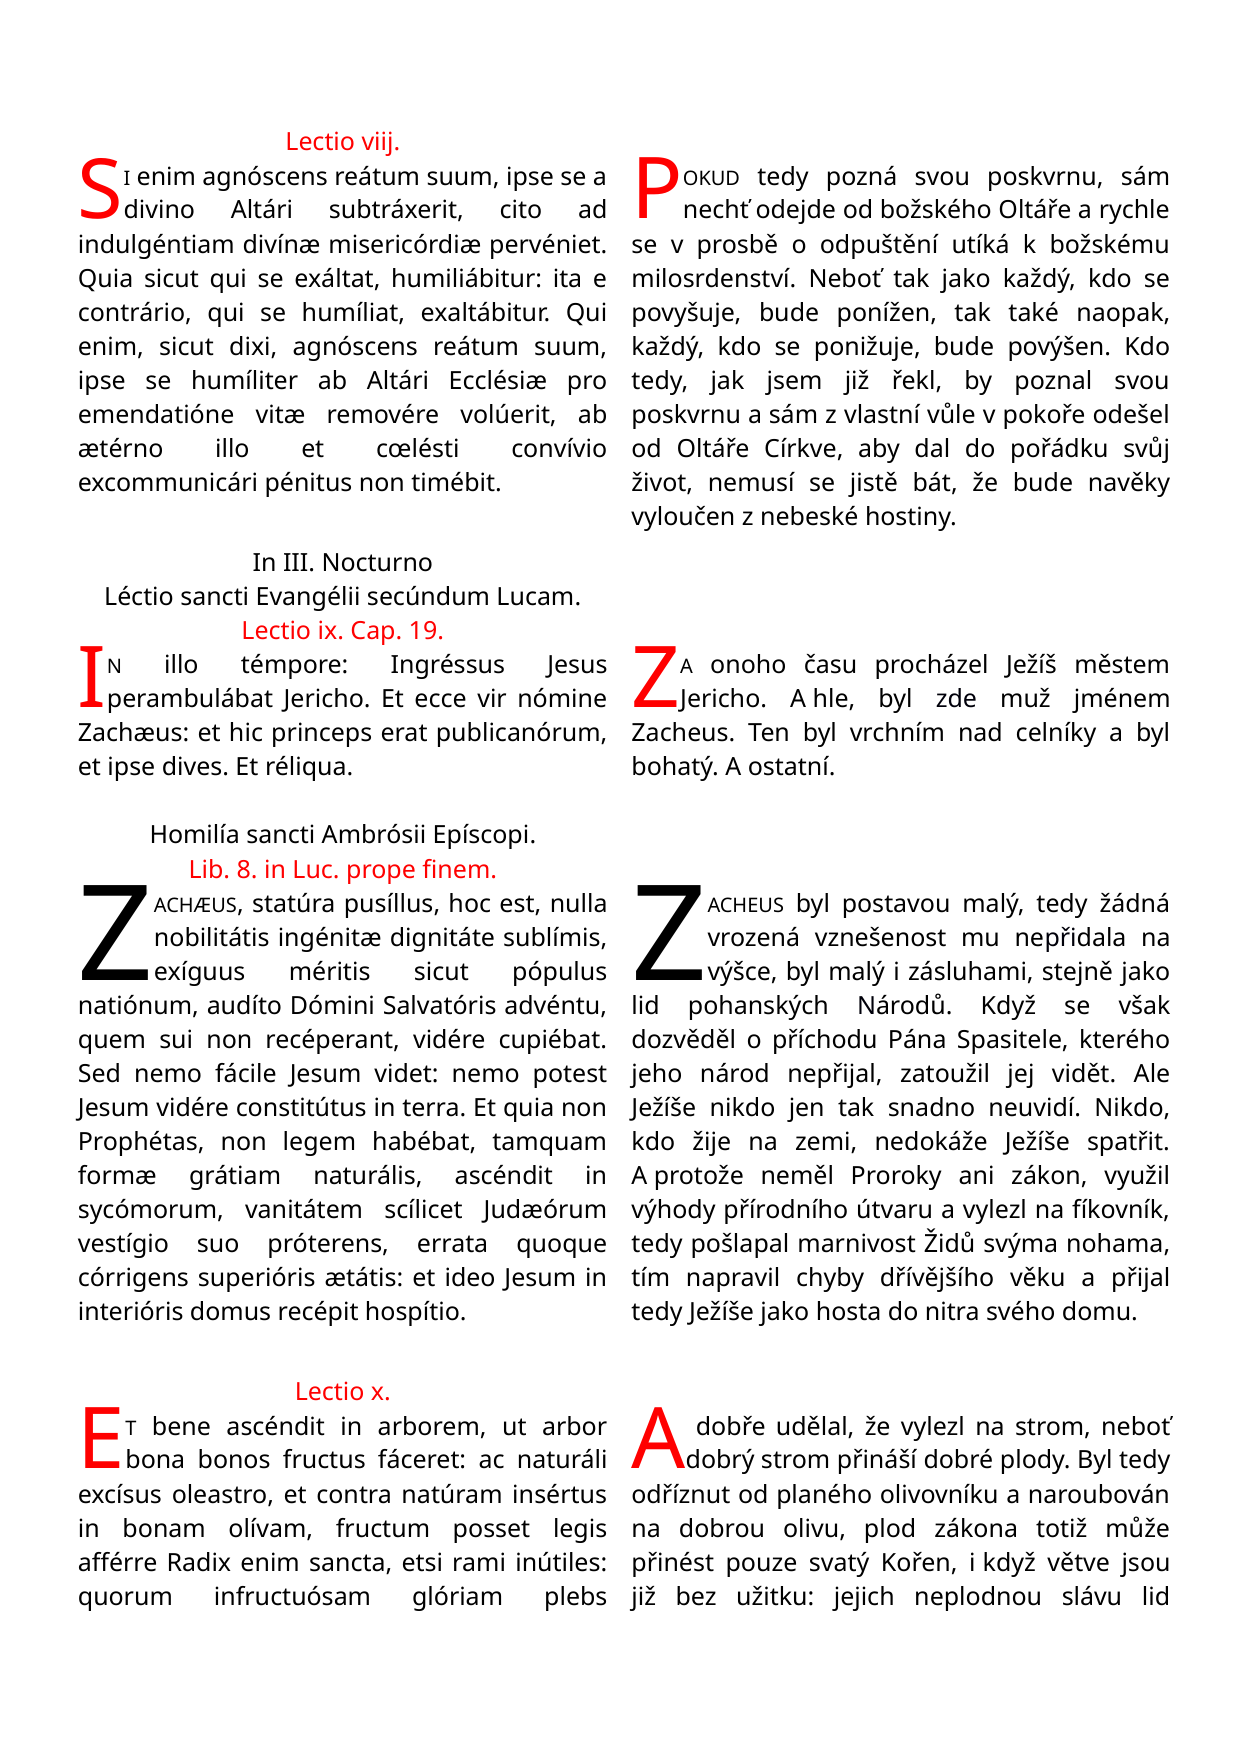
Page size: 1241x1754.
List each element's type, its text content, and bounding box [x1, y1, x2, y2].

table_cell Lectio x. Et bene ascéndit in arborem, ut arbor bona bonos fructus fáceret: ac naturáli excísus oleastro, et contra natúram insértus in bonam olívam, fructum posset legis afférre Radix enim sancta, etsi rami inútiles: quorum infructuósam glóriam plebs [66, 1368, 619, 1618]
table_cell Za onoho času procházel Ježíš městem Jericho. A hle, byl zde muž jménem Zacheus. Ten byl vrchním nad celníky a byl bohatý. A ostatní. Zacheus byl postavou malý, tedy žádná vrozená vznešenost mu nepřidala na výšce, byl malý i zásluhami, stejně jako lid pohans­kých Národů. Když se však dozvěděl o příchodu Pána Spasitele, kterého jeho národ nepřijal, zatoužil jej vidět. Ale Ježíše nikdo jen tak snadno neuvidí. Nikdo, kdo žije na zemi, nedokáže Ježíše spatřit. A protože neměl Proroky ani zákon, využil výhody přírodního útvaru a vylezl na fíkovník, tedy pošlapal marnivost Židů svýma nohama, tím napravil chyby dřívějšího věku a přijal tedy Ježíše jako hosta do nitra svého domu. [619, 539, 1182, 1368]
table_cell Pokud tedy pozná svou poskvrnu, sám nechť odejde od božského Oltáře a rychle se v prosbě o odpuštění utíká k božskému milosrdenství. Neboť tak jako každý, kdo se povyšuje, bude ponížen, tak také naopak, každý, kdo se ponižuje, bude povýšen. Kdo tedy, jak jsem již řekl, by poznal svou poskvrnu a sám z vlastní vůle v pokoře odešel od Oltáře Církve, aby dal do pořádku svůj život, nemusí se jistě bát, že bude navěky vyloučen z nebeské hostiny. [619, 118, 1182, 539]
table_cell In III. Nocturno Léctio sancti Evangélii secúndum Lucam. Lectio ix. Cap. 19. In illo témpore: Ingréssus Jesus perambulábat Jericho. Et ecce vir nómine Zachæus: et hic princeps erat publicanórum, et ipse dives. Et réliqua. Homilía sancti Ambrósii Epíscopi. Lib. 8. in Luc. prope finem. Zachæus, statúra pusíllus, hoc est, nulla nobilitátis ingénitæ dignitáte sublímis, exíguus méritis sicut pópulus natiónum, audíto Dómini Salvatóris advéntu, quem sui non recéperant, vidére cupiébat. Sed nemo fácile Jesum videt: nemo potest Jesum vidére constitútus in terra. Et quia non Prophétas, non legem habébat, tamquam formæ grátiam naturális, ascéndit in sycómorum, vanitátem scílicet Judæórum vestígio suo próterens, errata quoque córrigens superióris ætátis: et ideo Jesum in interióris domus recépit hospítio. [66, 539, 619, 1368]
table_cell A dobře udělal, že vylezl na strom, neboť dobrý strom přináší dobré plody. Byl tedy odříznut od planého olivovníku a naroubován na dobrou olivu, plod zákona totiž může přinést pouze svatý Kořen, i když větve jsou již bez užitku: jejich neplodnou slávu lid [619, 1368, 1182, 1618]
table_cell Lectio viij. Si enim agnóscens reátum suum, ipse se a divino Altári subtráxerit, cito ad indulgéntiam divínæ misericórdiæ pervéniet. Quia sicut qui se exáltat, humiliábitur: ita e contrário, qui se humíliat, exaltábitur. Qui enim, sicut dixi, agnóscens reátum suum, ipse se humíliter ab Altári Ecclésiæ pro emendatióne vitæ removére volúerit, ab ætérno illo et cœlésti convívio excommunicári pénitus non timébit. [66, 118, 619, 539]
